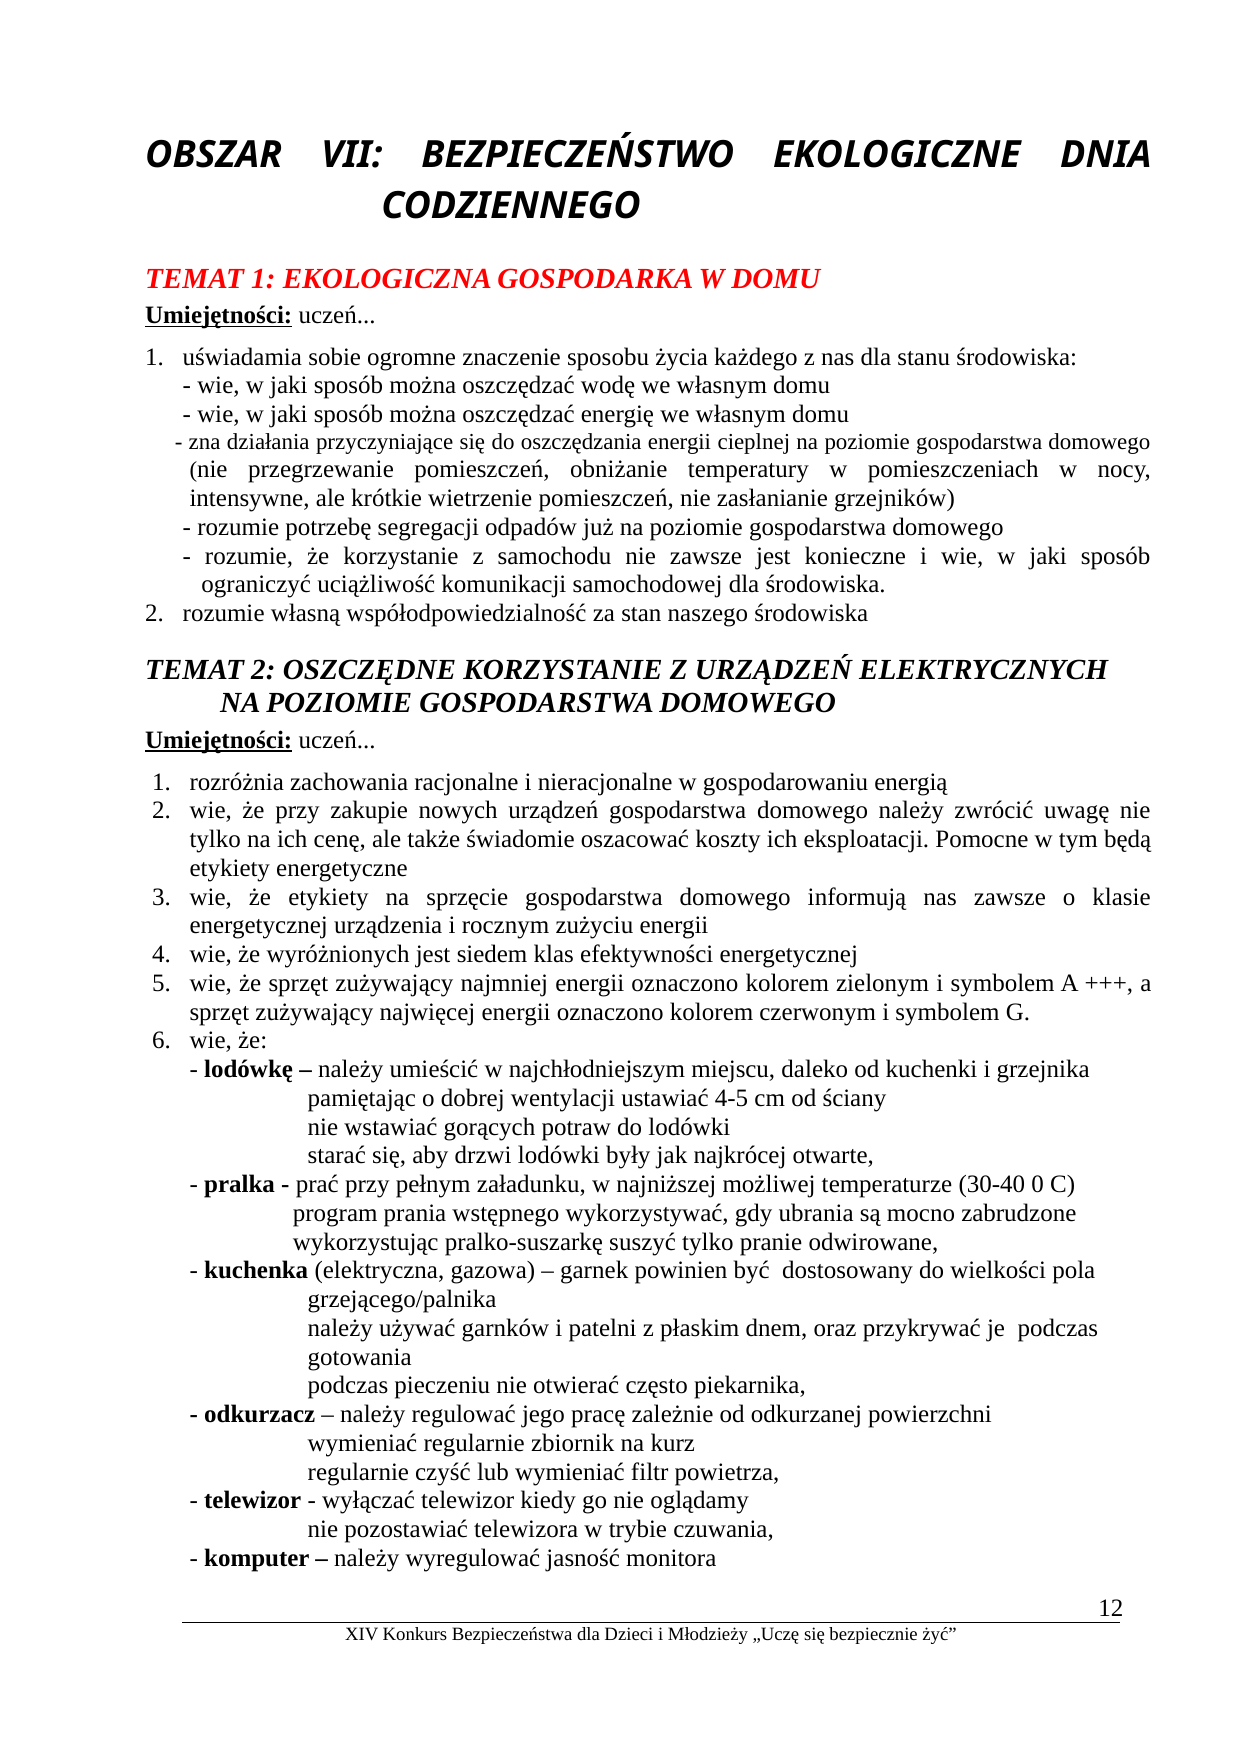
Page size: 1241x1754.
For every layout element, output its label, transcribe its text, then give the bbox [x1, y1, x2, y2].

text - zna działania przyczyniające się do oszczędzania energii cieplnej na poziomie gospodarstwa domowego (nie przegrzewanie pomieszczeń, obniżanie temperatury w pomieszczeniach w nocy, intensywne, ale krótkie wietrzenie pomieszczeń, nie zasłanianie grzejników) [174, 428, 1152, 512]
text - odkurzacz – należy regulować jego pracę zależnie od odkurzanej powierzchni [189, 1399, 1152, 1428]
text - kuchenka (elektryczna, gazowa) – garnek powinien być dostosowany do wielkości pola grzejącego/palnika [189, 1255, 1152, 1313]
text - pralka - prać przy pełnym załadunku, w najniższej możliwej temperaturze (30-40 0 C) [189, 1169, 1152, 1198]
text - lodówkę – należy umieścić w najchłodniejszym miejscu, daleko od kuchenki i grzejnika [189, 1054, 1152, 1083]
text Umiejętności: uczeń... [145, 725, 1152, 754]
text - wie, w jaki sposób można oszczędzać energię we własnym domu [182, 399, 1152, 428]
text - rozumie, że korzystanie z samochodu nie zawsze jest konieczne i wie, w jaki sposób ograniczyć uciążliwość komunikacji samochodowej dla środowiska. [182, 541, 1152, 598]
list uświadamia sobie ogromne znaczenie sposobu życia każdego z nas dla stanu środowiska: [145, 342, 1152, 371]
subtitle TEMAT 2: OSZCZĘDNE KORZYSTANIE Z URZĄDZEŃ ELEKTRYCZNYCH NA POZIOMIE GOSPODARSTWA DOMOWEGO [145, 652, 1152, 719]
text nie pozostawiać telewizora w trybie czuwania, [307, 1514, 1152, 1543]
text podczas pieczeniu nie otwierać często piekarnika, [307, 1370, 1152, 1399]
text program prania wstępnego wykorzystywać, gdy ubrania są mocno zabrudzone [293, 1198, 1152, 1227]
list wie, że wyróżnionych jest siedem klas efektywności energetycznej [152, 939, 1152, 968]
list wie, że etykiety na sprzęcie gospodarstwa domowego informują nas zawsze o klasie energetycznej urządzenia i rocznym zużyciu energii [152, 882, 1152, 939]
text regularnie czyść lub wymieniać filtr powietrza, [307, 1457, 1152, 1485]
text nie wstawiać gorących potraw do lodówki [307, 1112, 1152, 1140]
text Umiejętności: uczeń... [145, 301, 1152, 329]
text należy używać garnków i patelni z płaskim dnem, oraz przykrywać je podczas gotowania [307, 1313, 1152, 1370]
text starać się, aby drzwi lodówki były jak najkrócej otwarte, [307, 1140, 1152, 1169]
list wie, że sprzęt zużywający najmniej energii oznaczono kolorem zielonym i symbolem A +++, a sprzęt zużywający najwięcej energii oznaczono kolorem czerwonym i symbolem G. [152, 968, 1152, 1025]
text - komputer – należy wyregulować jasność monitora [189, 1543, 1152, 1572]
text pamiętając o dobrej wentylacji ustawiać 4-5 cm od ściany [307, 1083, 1152, 1112]
list wie, że: [152, 1025, 1152, 1054]
subtitle TEMAT 1: EKOLOGICZNA GOSPODARKA W DOMU [145, 261, 1152, 294]
subtitle OBSZAR VII: BEZPIECZEŃSTWO EKOLOGICZNE DNIA CODZIENNEGO [145, 127, 1152, 229]
text - rozumie potrzebę segregacji odpadów już na poziomie gospodarstwa domowego [182, 512, 1152, 541]
text wymieniać regularnie zbiornik na kurz [307, 1428, 1152, 1457]
list rozróżnia zachowania racjonalne i nieracjonalne w gospodarowaniu energią [152, 767, 1152, 795]
text - telewizor - wyłączać telewizor kiedy go nie oglądamy [189, 1485, 1152, 1514]
list wie, że przy zakupie nowych urządzeń gospodarstwa domowego należy zwrócić uwagę nie tylko na ich cenę, ale także świadomie oszacować koszty ich eksploatacji. Pomocne w tym będą etykiety energetyczne [152, 795, 1152, 882]
list rozumie własną współodpowiedzialność za stan naszego środowiska [145, 598, 1152, 627]
text - wie, w jaki sposób można oszczędzać wodę we własnym domu [182, 371, 1152, 399]
text wykorzystując pralko-suszarkę suszyć tylko pranie odwirowane, [293, 1227, 1152, 1255]
